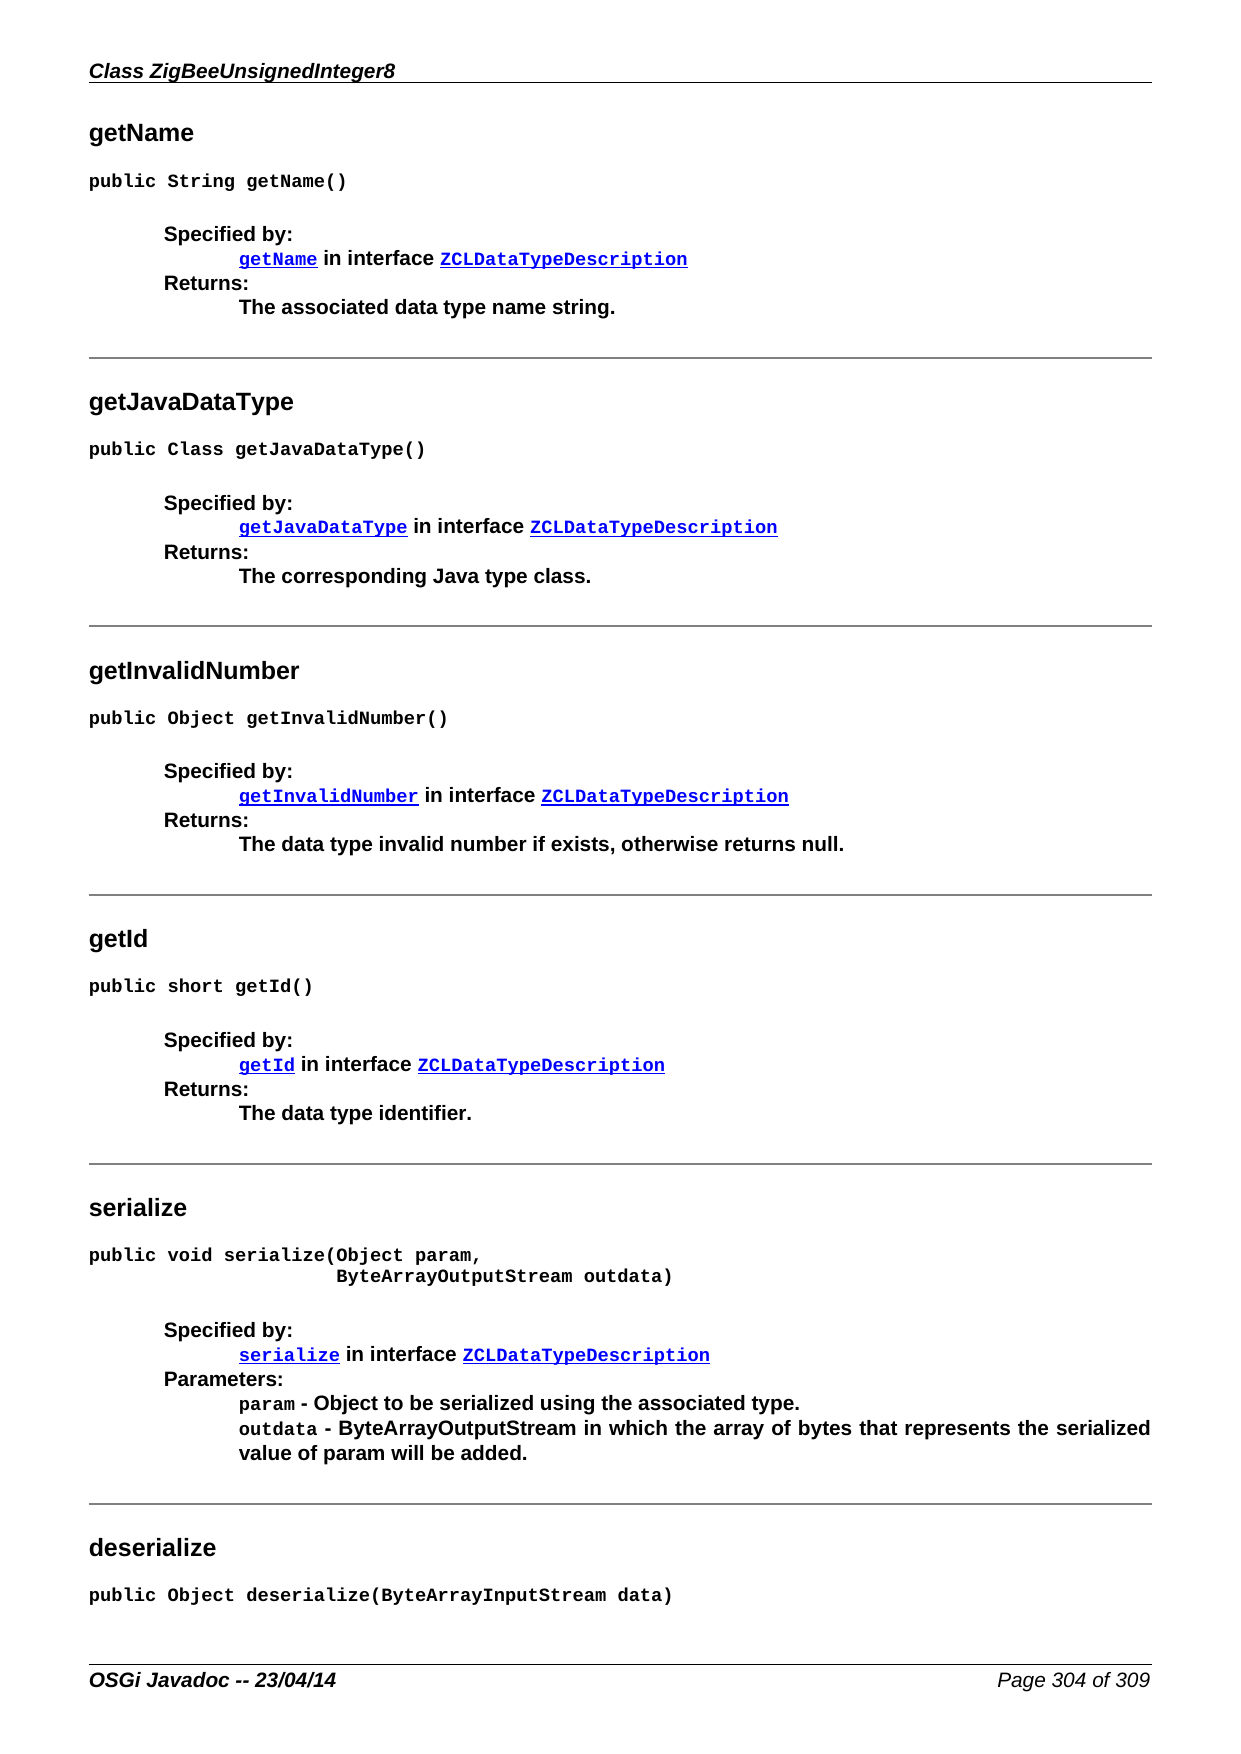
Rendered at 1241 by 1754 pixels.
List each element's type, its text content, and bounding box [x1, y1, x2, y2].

text param - Object to be serialized using the associated type. [238, 1391, 1152, 1416]
text getJavaDataType in interface ZCLDataTypeDescription [238, 514, 1152, 539]
text Specified by: [163, 1028, 1152, 1052]
text The corresponding Java type class. [238, 563, 1152, 587]
text Specified by: [163, 759, 1152, 783]
text Returns: [163, 808, 1152, 832]
text Specified by: [163, 1318, 1152, 1342]
text Specified by: [163, 490, 1152, 514]
text public Class getJavaDataType() [88, 440, 1152, 461]
text getId in interface ZCLDataTypeDescription [238, 1052, 1152, 1077]
text Returns: [163, 539, 1152, 563]
text public Object getInvalidNumber() [88, 709, 1152, 730]
text The data type identifier. [238, 1101, 1152, 1125]
subtitle getId [88, 924, 1152, 953]
text Specified by: [163, 222, 1152, 246]
text outdata - ByteArrayOutputStream in which the array of bytes that represents the serialized value of param will be added. [238, 1416, 1152, 1465]
text Returns: [163, 1077, 1152, 1101]
text public String getName() [88, 171, 1152, 193]
subtitle deserialize [88, 1533, 1152, 1562]
text serialize in interface ZCLDataTypeDescription [238, 1342, 1152, 1367]
subtitle getInvalidNumber [88, 656, 1152, 684]
text Returns: [163, 271, 1152, 295]
subtitle getName [88, 118, 1152, 147]
text The data type invalid number if exists, otherwise returns null. [238, 832, 1152, 856]
text public short getId() [88, 977, 1152, 998]
subtitle getJavaDataType [88, 387, 1152, 416]
text public Object deserialize(ByteArrayInputStream data) [88, 1586, 1152, 1607]
text Parameters: [163, 1367, 1152, 1391]
text getInvalidNumber in interface ZCLDataTypeDescription [238, 783, 1152, 808]
text The associated data type name string. [238, 295, 1152, 319]
text getName in interface ZCLDataTypeDescription [238, 246, 1152, 271]
text public void serialize(Object param, ByteArrayOutputStream outdata) [88, 1246, 1152, 1288]
subtitle serialize [88, 1193, 1152, 1222]
